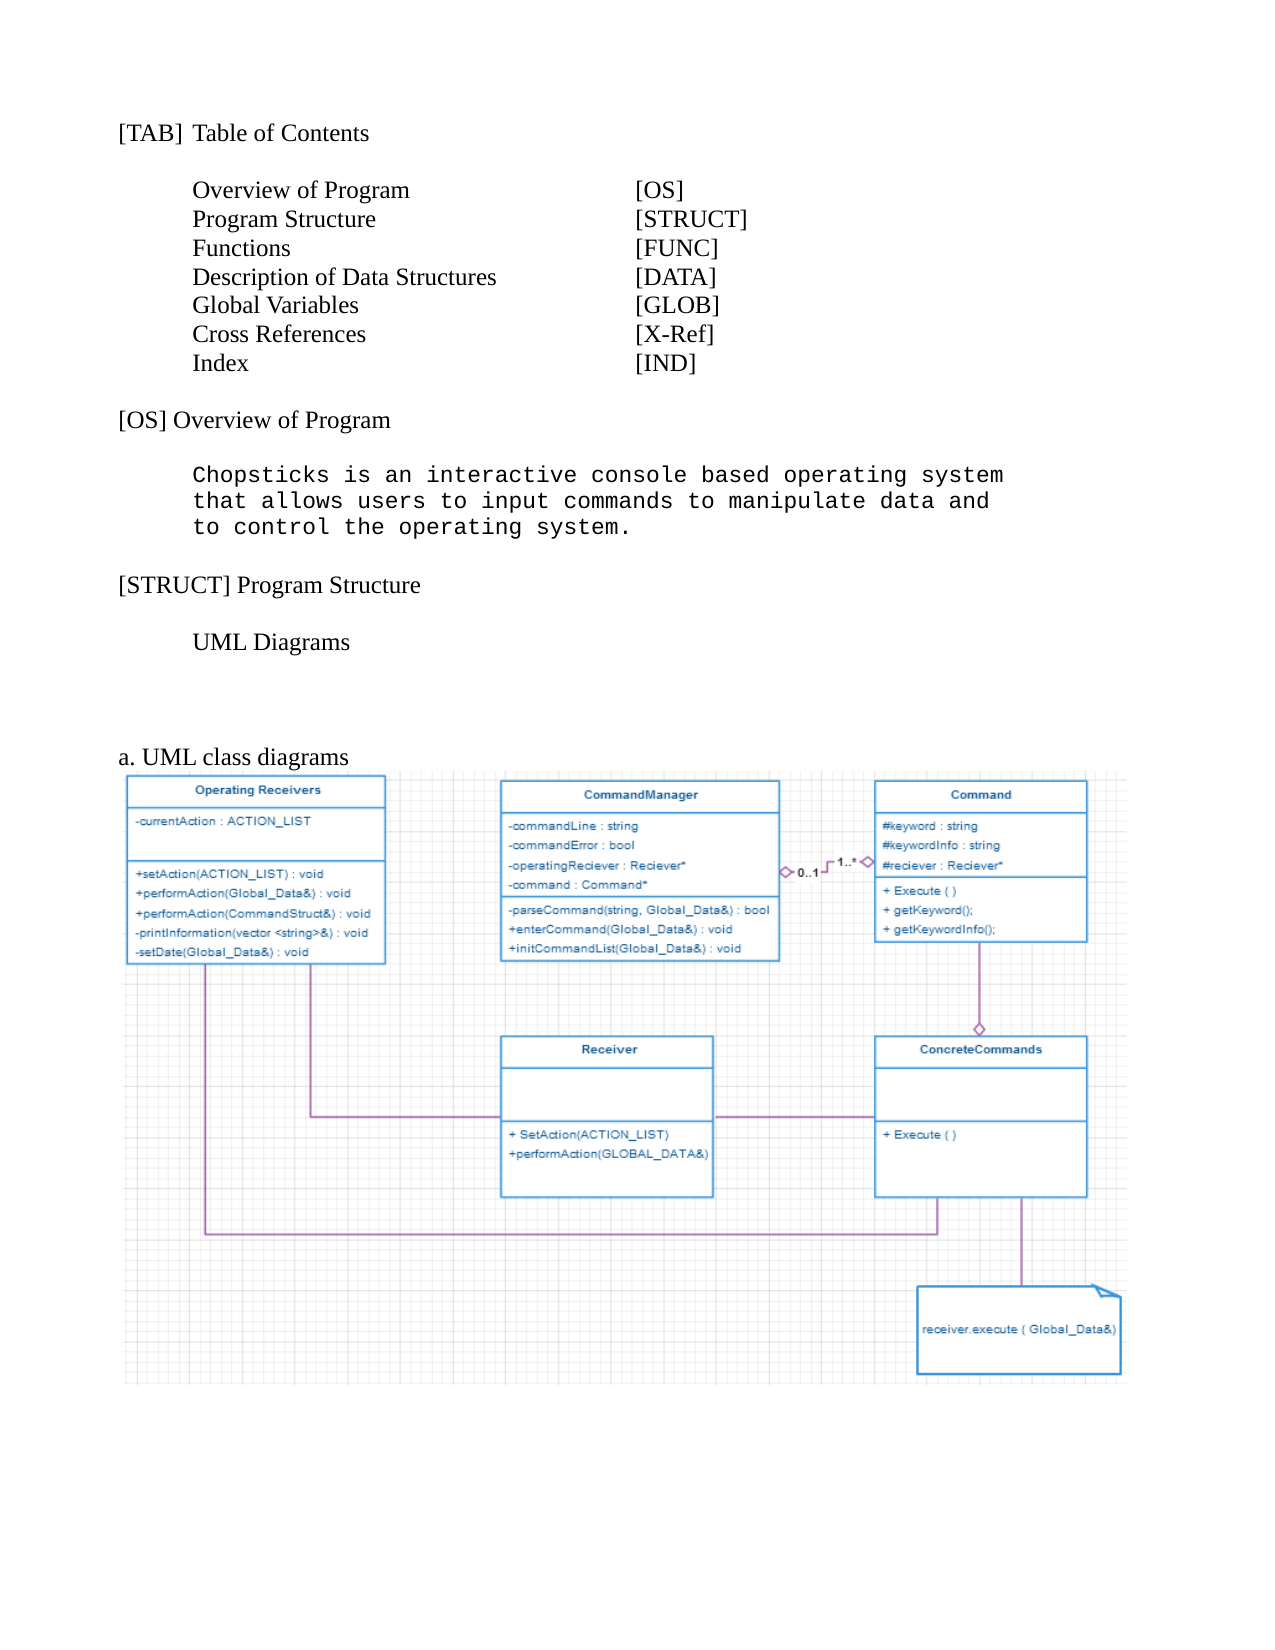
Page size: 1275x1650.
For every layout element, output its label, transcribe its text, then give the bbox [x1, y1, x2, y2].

text [TAB] Table of Contents [118, 118, 1157, 147]
text [STRUCT] Program Structure [118, 570, 1157, 598]
text Description of Data Structures [DATA] [118, 262, 1157, 291]
text Index [IND] [118, 348, 1157, 377]
text Program Structure [STRUCT] [118, 204, 1157, 233]
text to control the operating system. [118, 515, 1157, 541]
text Global Variables [GLOB] [118, 291, 1157, 319]
text UML Diagrams [118, 627, 1157, 713]
text [OS] Overview of Program [118, 406, 1157, 434]
text Overview of Program [OS] [118, 176, 1157, 204]
text that allows users to input commands to manipulate data and [118, 489, 1157, 515]
text Functions [FUNC] [118, 233, 1157, 262]
text Chopsticks is an interactive console based operating system [118, 463, 1157, 489]
text Cross References [X-Ref] [118, 319, 1157, 348]
text a. UML class diagrams [118, 742, 1157, 771]
picture [122, 771, 1127, 1385]
